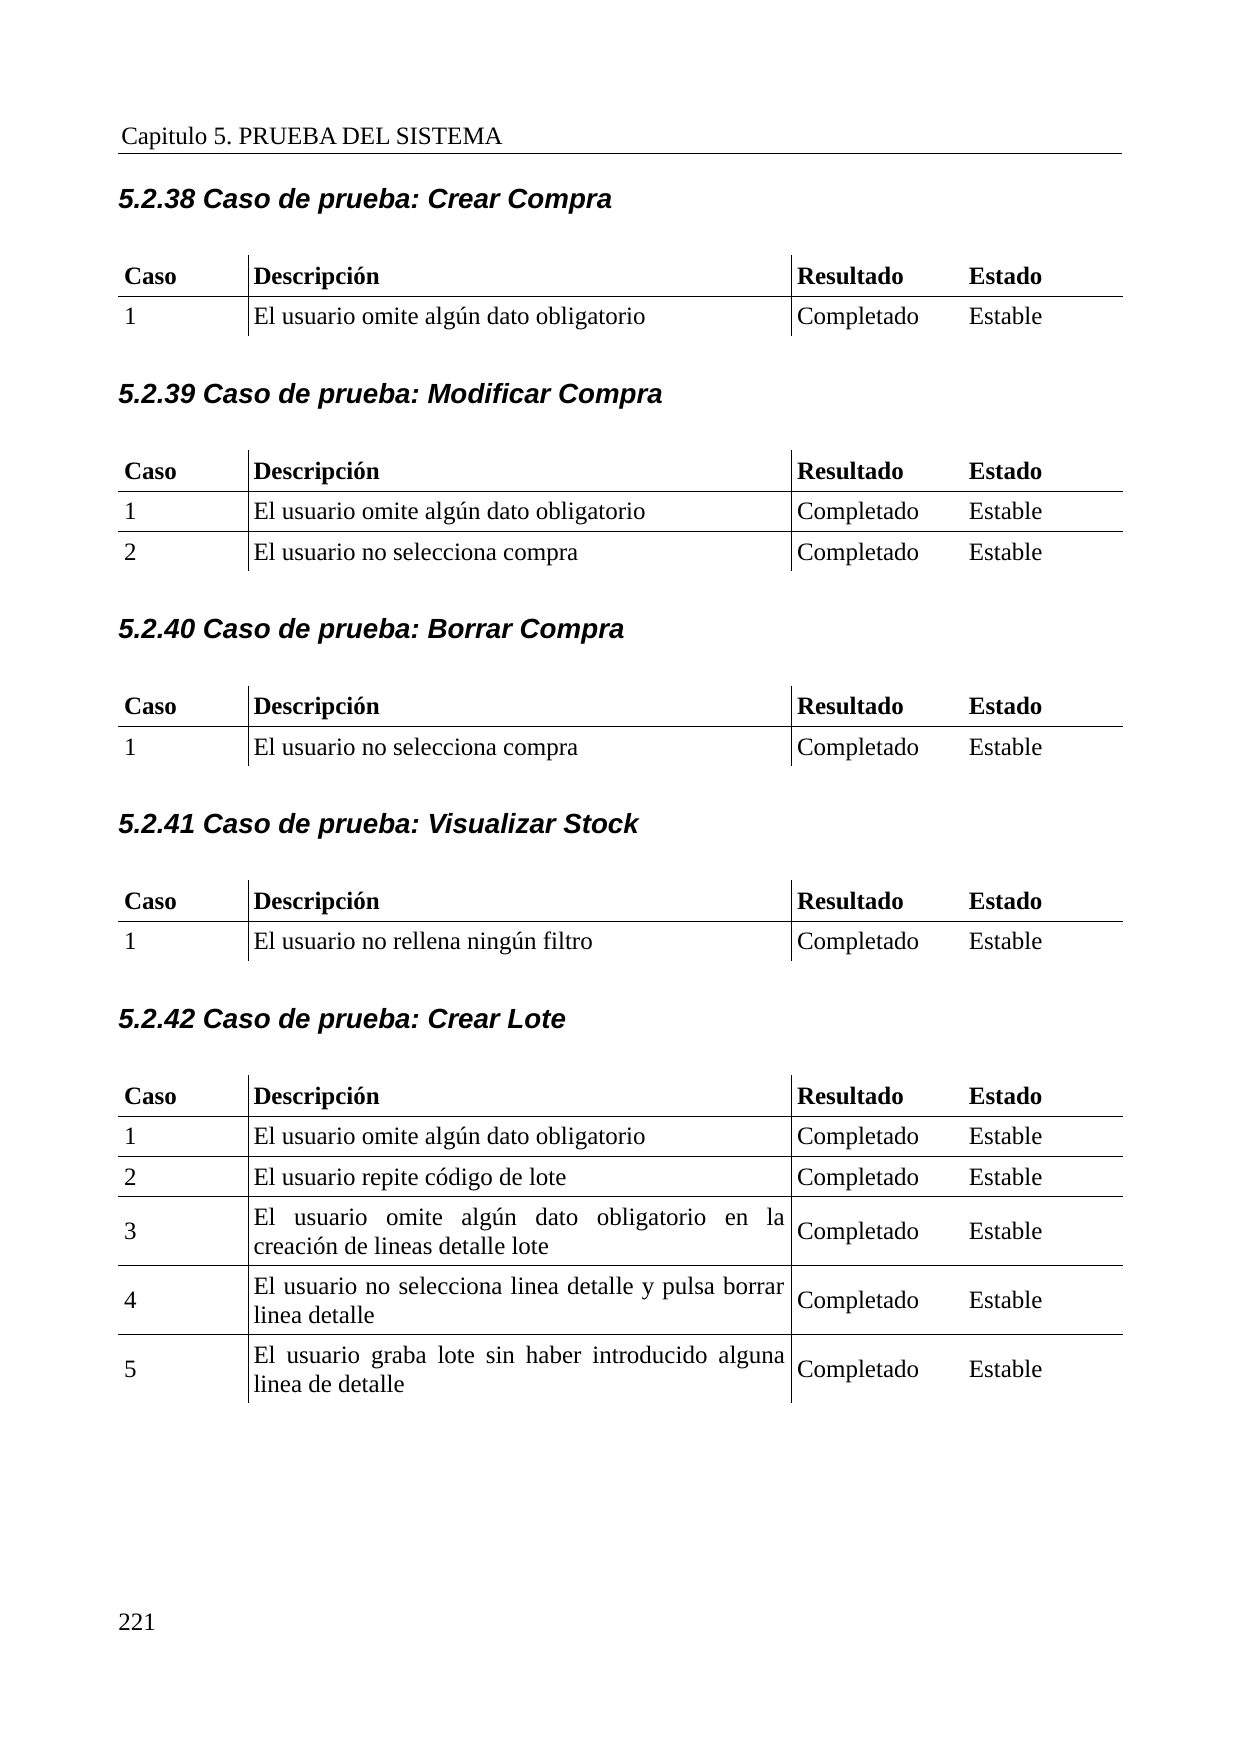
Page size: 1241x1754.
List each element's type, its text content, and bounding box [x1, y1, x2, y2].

table_cell 3 [118, 1197, 248, 1265]
table_cell 5 [118, 1335, 248, 1403]
table_header Resultado [792, 255, 963, 296]
subtitle 5.2.38 Caso de prueba: Crear Compra [118, 182, 1122, 214]
table_cell El usuario no rellena ningún filtro [249, 922, 791, 961]
table_cell Completado [792, 1335, 963, 1403]
table_cell 1 [118, 922, 248, 961]
table_cell Completado [792, 532, 963, 571]
table_header Estado [963, 1075, 1123, 1116]
table_header Caso [118, 686, 248, 726]
table_cell Completado [792, 297, 963, 336]
table_cell El usuario graba lote sin haber introducido alguna linea de detalle [249, 1335, 791, 1403]
table_cell El usuario omite algún dato obligatorio [249, 297, 791, 336]
subtitle 5.2.39 Caso de prueba: Modificar Compra [118, 377, 1122, 409]
table_header Descripción [249, 1075, 791, 1116]
table_cell El usuario no selecciona compra [249, 727, 791, 766]
table_header Caso [118, 1075, 248, 1116]
table_cell Estable [963, 492, 1123, 531]
table_cell Estable [963, 727, 1123, 766]
subtitle 5.2.41 Caso de prueba: Visualizar Stock [118, 807, 1122, 839]
table_cell Estable [963, 1157, 1123, 1196]
table_header Resultado [792, 450, 963, 491]
table_header Caso [118, 880, 248, 921]
table_header Estado [963, 255, 1123, 296]
table_cell Completado [792, 1266, 963, 1334]
table_cell 1 [118, 492, 248, 531]
table_header Estado [963, 686, 1123, 726]
table_header Estado [963, 880, 1123, 921]
table_cell Completado [792, 1197, 963, 1265]
table_cell Completado [792, 922, 963, 961]
table_cell El usuario omite algún dato obligatorio [249, 492, 791, 531]
table_cell 1 [118, 727, 248, 766]
table_cell 1 [118, 1117, 248, 1156]
table_cell Estable [963, 922, 1123, 961]
table_cell Estable [963, 1117, 1123, 1156]
table_cell Estable [963, 1266, 1123, 1334]
table_cell Estable [963, 1197, 1123, 1265]
table_header Descripción [249, 880, 791, 921]
table_header Resultado [792, 686, 963, 726]
table_cell Completado [792, 1117, 963, 1156]
table_cell Completado [792, 492, 963, 531]
table_cell El usuario repite código de lote [249, 1157, 791, 1196]
subtitle 5.2.40 Caso de prueba: Borrar Compra [118, 612, 1122, 644]
table_header Descripción [249, 450, 791, 491]
table_cell Completado [792, 1157, 963, 1196]
table_cell Estable [963, 297, 1123, 336]
table_header Descripción [249, 686, 791, 726]
table_header Caso [118, 450, 248, 491]
table_cell El usuario omite algún dato obligatorio [249, 1117, 791, 1156]
table_cell Estable [963, 1335, 1123, 1403]
table_cell El usuario no selecciona linea detalle y pulsa borrar linea detalle [249, 1266, 791, 1334]
subtitle 5.2.42 Caso de prueba: Crear Lote [118, 1002, 1122, 1034]
table_cell El usuario omite algún dato obligatorio en la creación de lineas detalle lote [249, 1197, 791, 1265]
table_cell 4 [118, 1266, 248, 1334]
table_cell Estable [963, 532, 1123, 571]
table_cell 1 [118, 297, 248, 336]
table_header Caso [118, 255, 248, 296]
table_header Resultado [792, 880, 963, 921]
table_header Descripción [249, 255, 791, 296]
table_cell 2 [118, 532, 248, 571]
table_cell El usuario no selecciona compra [249, 532, 791, 571]
table_cell Completado [792, 727, 963, 766]
table_header Estado [963, 450, 1123, 491]
table_cell 2 [118, 1157, 248, 1196]
table_header Resultado [792, 1075, 963, 1116]
